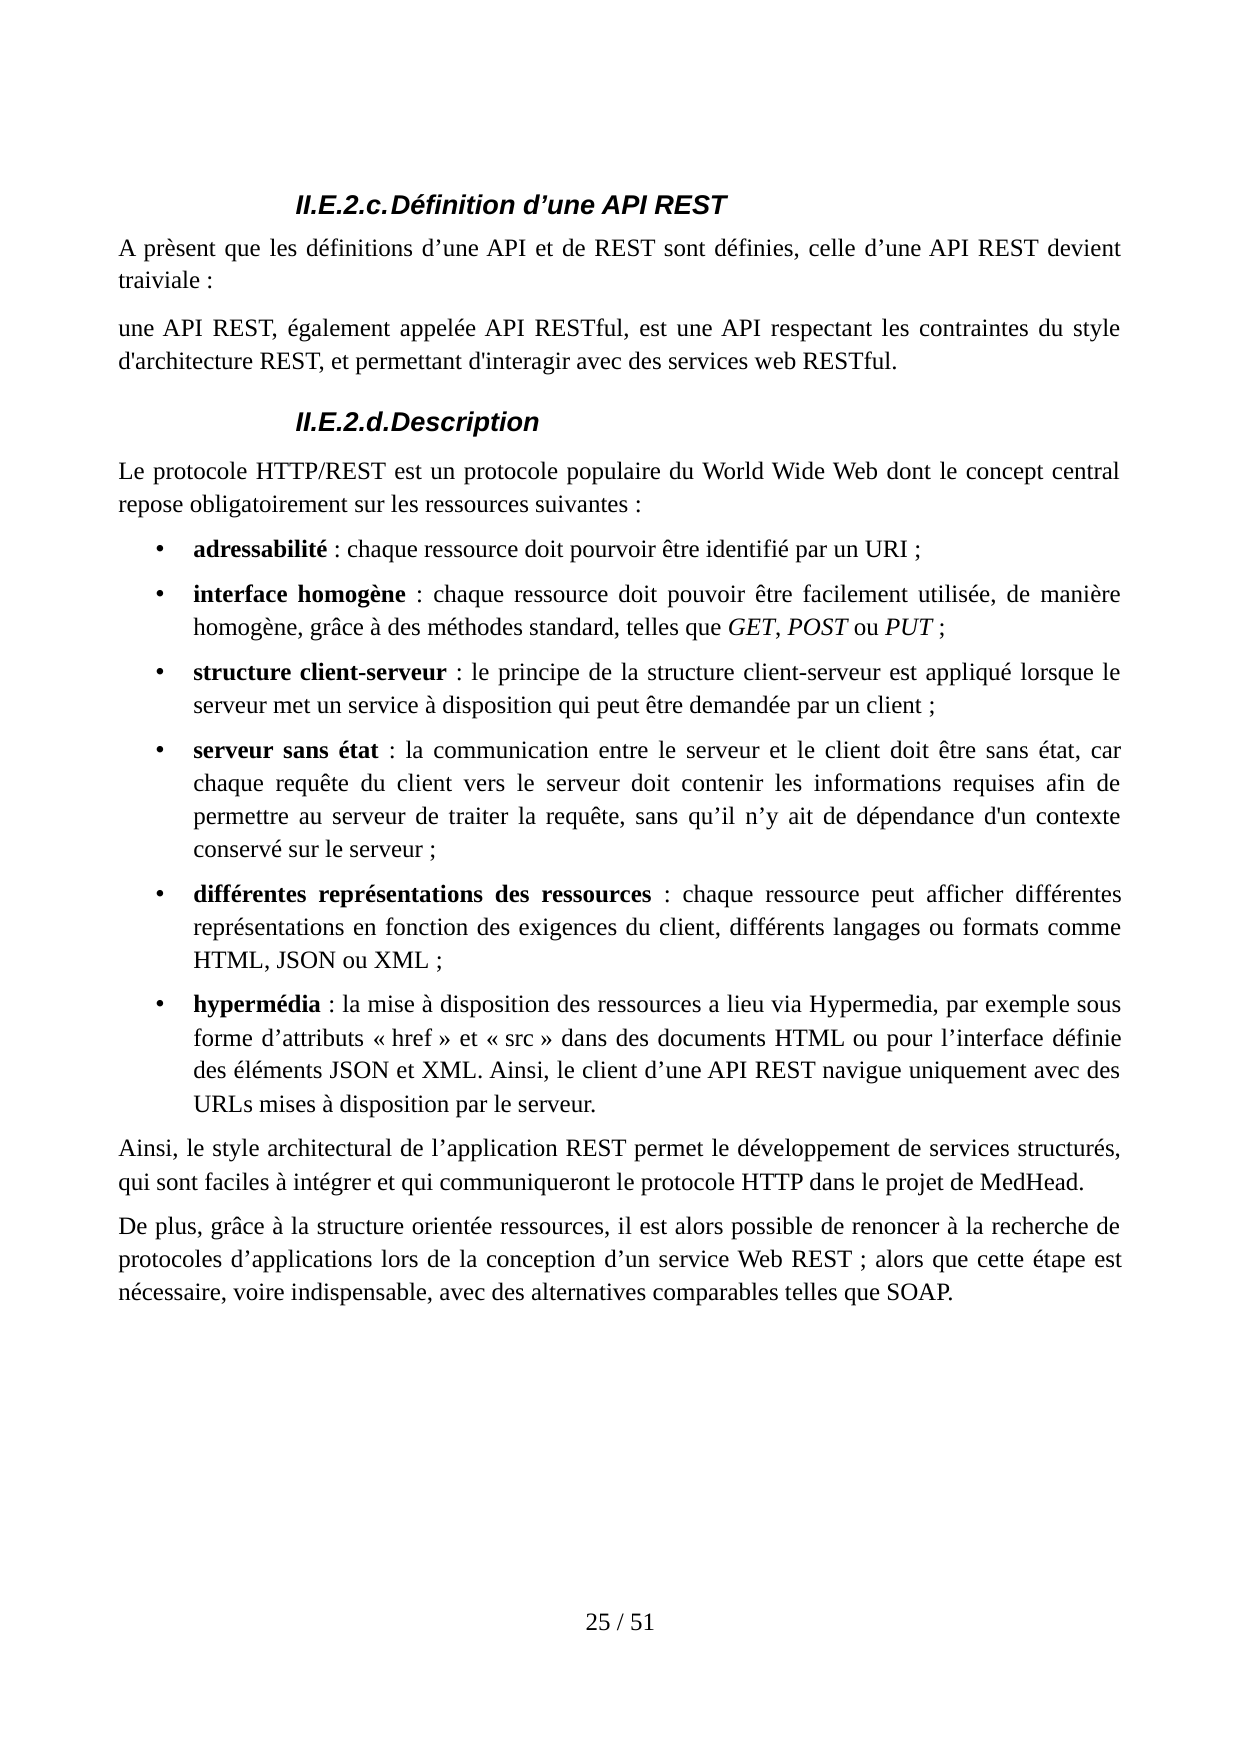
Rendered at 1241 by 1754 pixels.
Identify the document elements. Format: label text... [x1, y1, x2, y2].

list adressabilité : chaque ressource doit pourvoir être identifié par un URI ; [156, 534, 1122, 563]
text Le protocole HTTP/REST est un protocole populaire du World Wide Web dont le concept central repose obligatoirement sur les ressources suivantes : [118, 456, 1122, 518]
text A prèsent que les définitions d’une API et de REST sont définies, celle d’une API REST devient traiviale : [118, 233, 1122, 294]
list interface homogène : chaque ressource doit pouvoir être facilement utilisée, de manière homogène, grâce à des méthodes standard, telles que GET, POST ou PUT ; [156, 579, 1122, 641]
text Ainsi, le style architectural de l’application REST permet le développement de services structurés, qui sont faciles à intégrer et qui communiqueront le protocole HTTP dans le projet de MedHead. [118, 1133, 1122, 1195]
subtitle Définition d’une API REST [118, 189, 1122, 220]
list hypermédia : la mise à disposition des ressources a lieu via Hypermedia, par exemple sous forme d’attributs « href » et « src » dans des documents HTML ou pour l’interface définie des éléments JSON et XML. Ainsi, le client d’une API REST navigue uniquement avec des URLs mises à disposition par le serveur. [156, 989, 1122, 1117]
text une API REST, également appelée API RESTful, est une API respectant les contraintes du style d'architecture REST, et permettant d'interagir avec des services web RESTful. [118, 313, 1122, 375]
list structure client-serveur : le principe de la structure client-serveur est appliqué lorsque le serveur met un service à disposition qui peut être demandée par un client ; [156, 657, 1122, 718]
list différentes représentations des ressources : chaque ressource peut afficher différentes représentations en fonction des exigences du client, différents langages ou formats comme HTML, JSON ou XML ; [156, 879, 1122, 973]
list serveur sans état : la communication entre le serveur et le client doit être sans état, car chaque requête du client vers le serveur doit contenir les informations requises afin de permettre au serveur de traiter la requête, sans qu’il n’y ait de dépendance d'un contexte conservé sur le serveur ; [156, 735, 1122, 862]
text De plus, grâce à la structure orientée ressources, il est alors possible de renoncer à la recherche de protocoles d’applications lors de la conception d’un service Web REST ; alors que cette étape est nécessaire, voire indispensable, avec des alternatives comparables telles que SOAP. [118, 1211, 1122, 1306]
subtitle Description [118, 406, 1122, 438]
